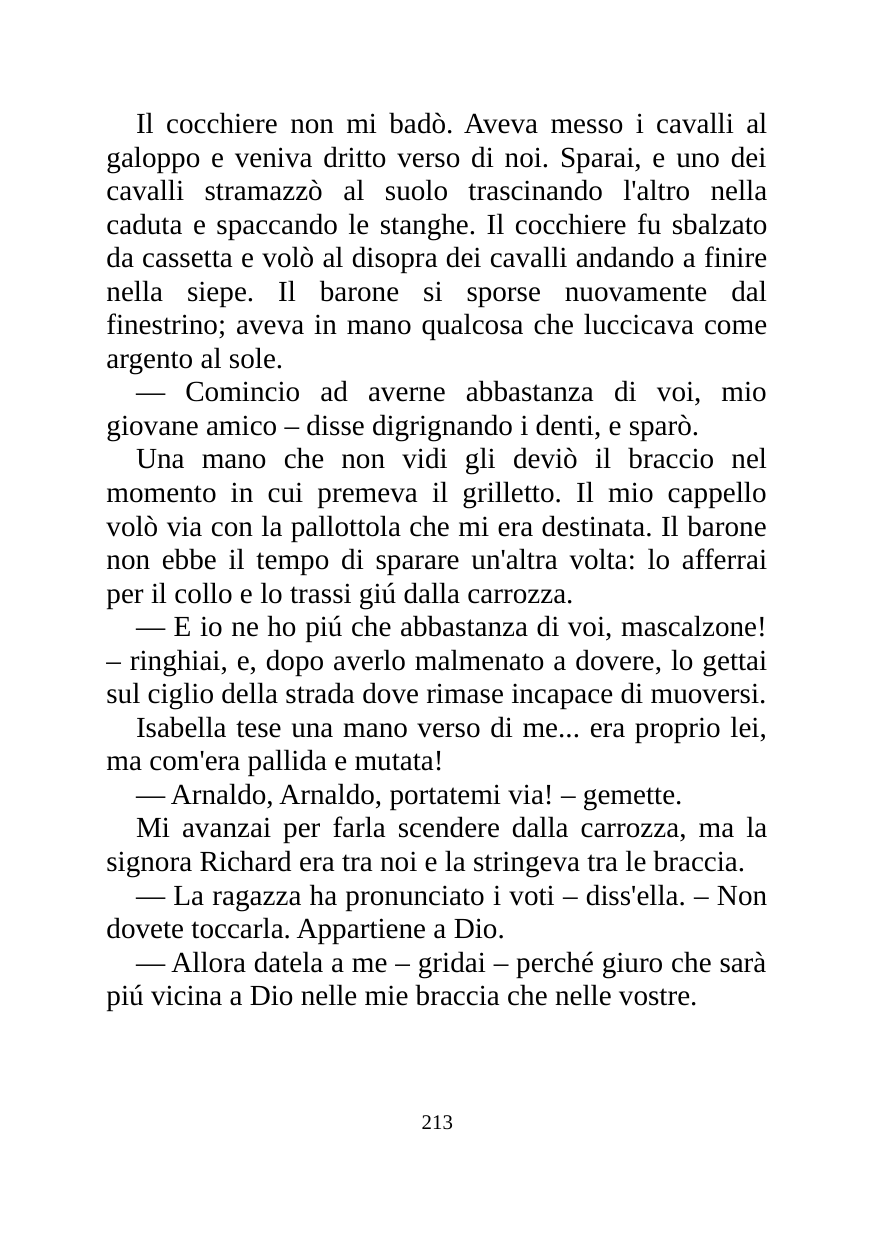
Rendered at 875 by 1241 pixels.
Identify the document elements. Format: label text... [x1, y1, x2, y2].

text — La ragazza ha pronunciato i voti – diss'ella. – Non dovete toccarla. Appartiene a Dio. [106, 878, 768, 945]
text Isabella tese una mano verso di me... era proprio lei, ma com'era pallida e mutata! [106, 710, 768, 777]
text Una mano che non vidi gli deviò il braccio nel momento in cui premeva il grilletto. Il mio cappello volò via con la pallottola che mi era destinata. Il barone non ebbe il tempo di sparare un'altra volta: lo afferrai per il collo e lo trassi giú dalla carrozza. [106, 442, 768, 609]
text — Arnaldo, Arnaldo, portatemi via! – gemette. [106, 777, 768, 811]
text — Comincio ad averne abbastanza di voi, mio giovane amico – disse digrignando i denti, e sparò. [106, 374, 768, 442]
text Il cocchiere non mi badò. Aveva messo i cavalli al galoppo e veniva dritto verso di noi. Sparai, e uno dei cavalli stramazzò al suolo trascinando l'altro nella caduta e spaccando le stanghe. Il cocchiere fu sbalzato da cassetta e volò al disopra dei cavalli andando a finire nella siepe. Il barone si sporse nuovamente dal finestrino; aveva in mano qualcosa che luccicava come argento al sole. [106, 106, 768, 374]
text — Allora datela a me – gridai – perché giuro che sarà piú vicina a Dio nelle mie braccia che nelle vostre. [106, 945, 768, 1012]
text Mi avanzai per farla scendere dalla carrozza, ma la signora Richard era tra noi e la stringeva tra le braccia. [106, 811, 768, 878]
text — E io ne ho piú che abbastanza di voi, mascalzone! – ringhiai, e, dopo averlo malmenato a dovere, lo gettai sul ciglio della strada dove rimase incapace di muoversi. [106, 609, 768, 710]
